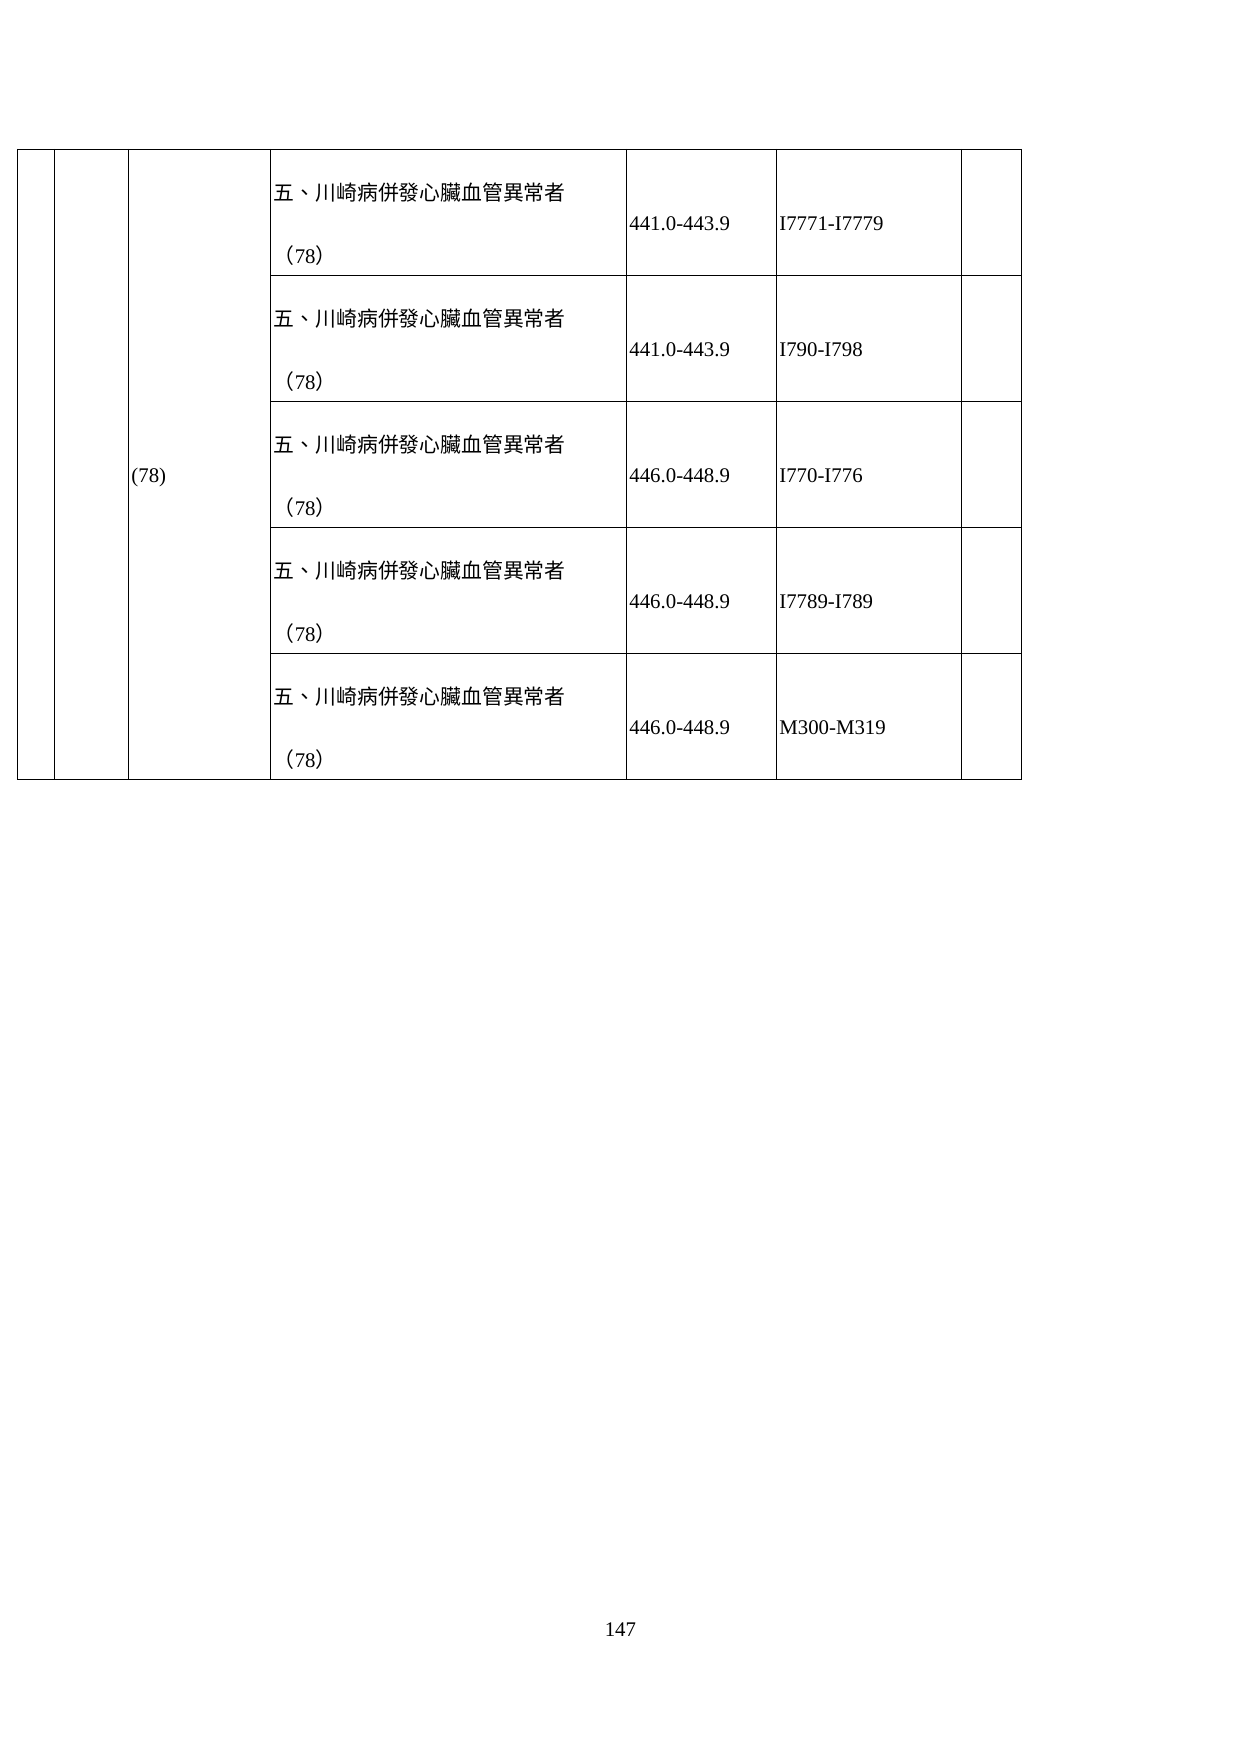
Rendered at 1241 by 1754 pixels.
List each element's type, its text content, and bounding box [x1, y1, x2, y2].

table_cell 441.0-443.9 [627, 276, 776, 401]
table_cell I790-I798 [777, 276, 961, 401]
table_cell 五、川崎病併發心臟血管異常者（78） [271, 654, 626, 779]
table_cell 五、川崎病併發心臟血管異常者（78） [271, 402, 626, 527]
table_cell I770-I776 [777, 402, 961, 527]
table_cell [962, 276, 1021, 401]
table_cell 五、川崎病併發心臟血管異常者（78） [271, 150, 626, 275]
table_cell [962, 150, 1021, 275]
table_cell (78) [129, 150, 270, 779]
table_cell 五、川崎病併發心臟血管異常者（78） [271, 528, 626, 653]
table_cell [962, 528, 1021, 653]
table_cell I7771-I7779 [777, 150, 961, 275]
table_cell [55, 150, 128, 779]
table_cell 446.0-448.9 [627, 528, 776, 653]
table_cell 五、川崎病併發心臟血管異常者（78） [271, 276, 626, 401]
table_cell M300-M319 [777, 654, 961, 779]
table_cell [962, 654, 1021, 779]
table_cell [962, 402, 1021, 527]
table_cell I7789-I789 [777, 528, 961, 653]
table_cell [18, 150, 54, 779]
table_cell 441.0-443.9 [627, 150, 776, 275]
table_cell 446.0-448.9 [627, 654, 776, 779]
table_cell 446.0-448.9 [627, 402, 776, 527]
